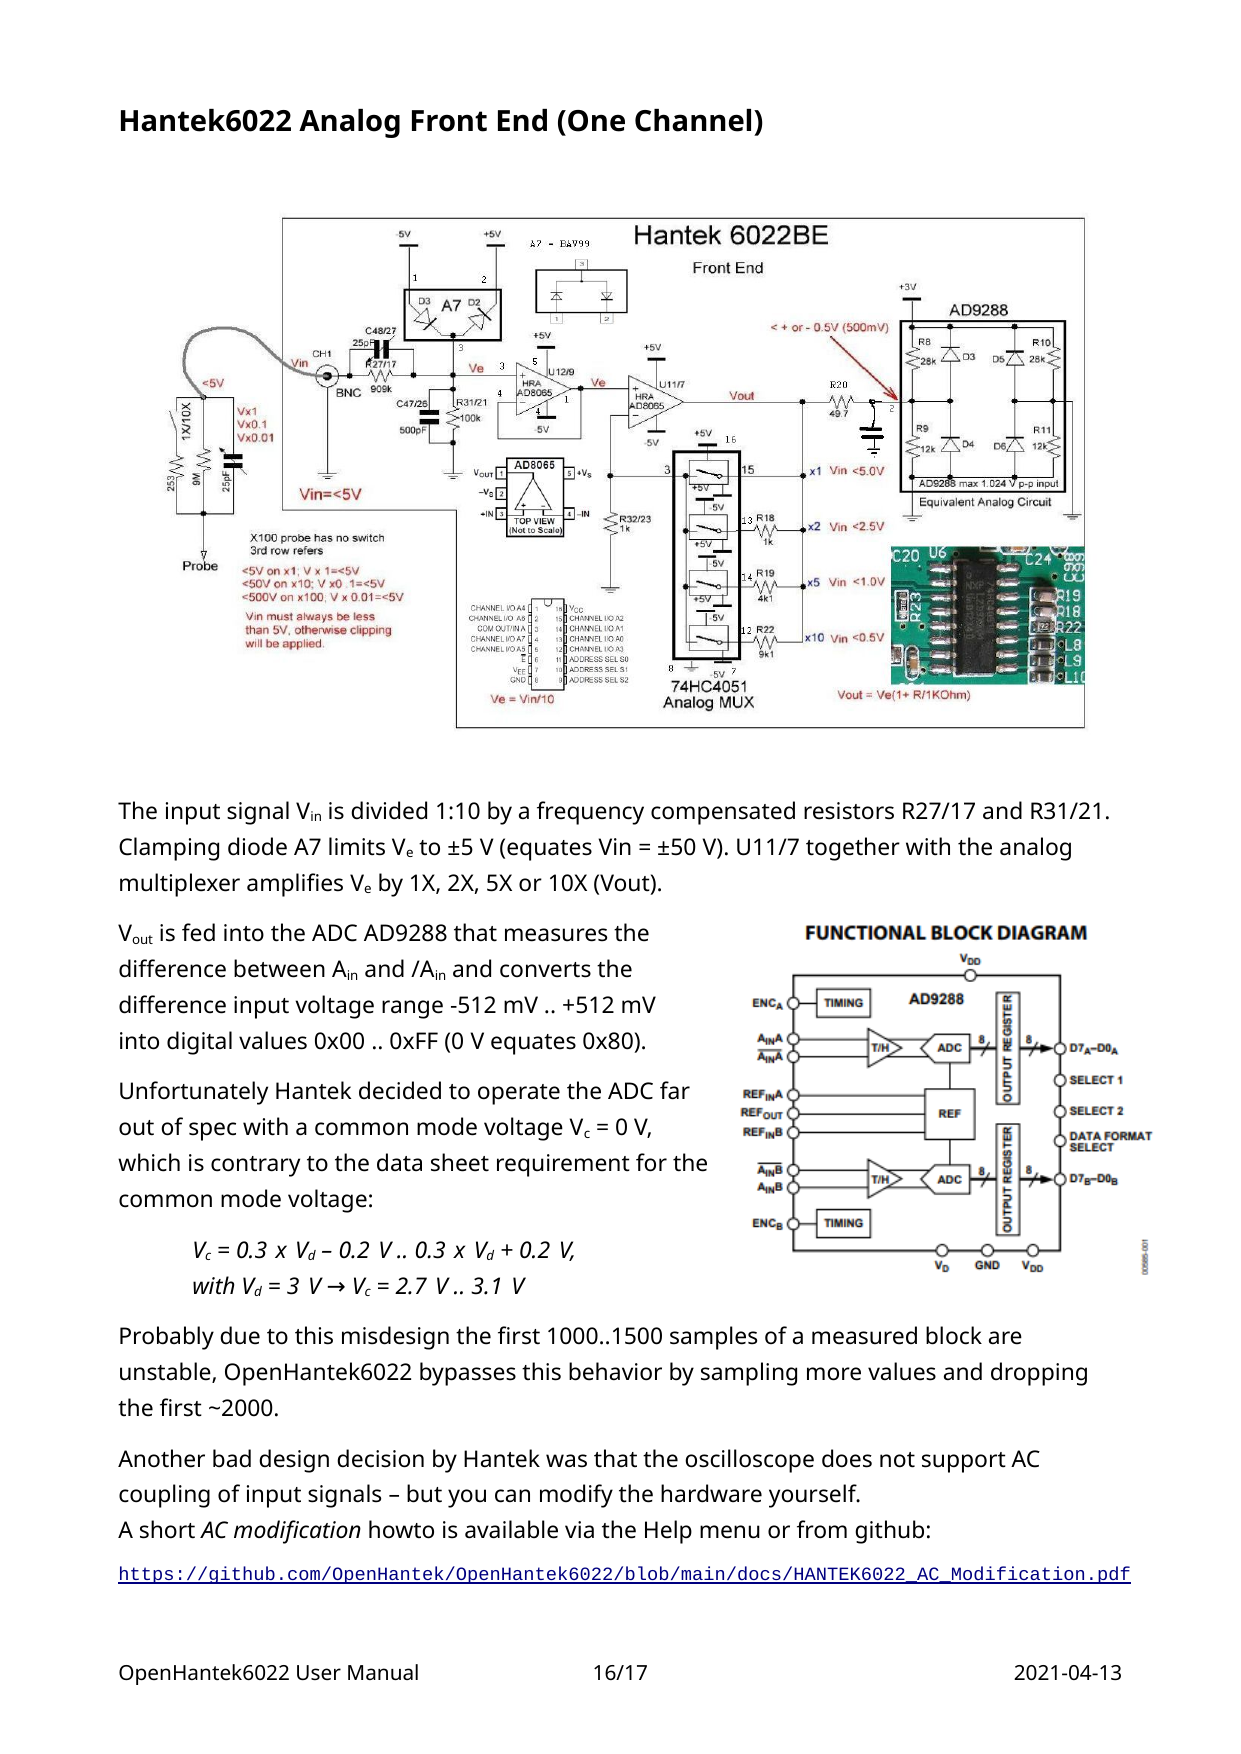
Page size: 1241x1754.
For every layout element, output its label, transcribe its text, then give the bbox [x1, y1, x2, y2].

subtitle Hantek6022 Analog Front End (One Channel) [118, 100, 1122, 140]
subtitle Another bad design decision by Hantek was that the oscilloscope does not support AC coupling of input signals – but you can modify the hardware yourself. A short AC modification howto is available via the Help menu or from github: [118, 1442, 1122, 1546]
subtitle Vout is fed into the ADC AD9288 that measures the difference between Ain and /Ain and converts the difference input voltage range -512 mV .. +512 mV into digital values 0x00 .. 0xFF (0 V equates 0x80). [118, 917, 738, 1056]
subtitle Unfortunately Hantek decided to operate the ADC far out of spec with a common mode voltage Vc = 0 V, which is contrary to the data sheet requirement for the common mode voltage: [118, 1075, 738, 1214]
subtitle Probably due to this misdesign the first 1000..1500 samples of a measured block are unstable, OpenHantek6022 bypasses this behavior by sampling more values and dropping the first ~2000. [118, 1320, 1122, 1423]
picture [122, 205, 1127, 736]
text https://github.com/OpenHantek/OpenHantek6022/blob/main/docs/HANTEK6022_AC_Modification.pdf [118, 1565, 1175, 1586]
picture [738, 917, 1158, 1282]
subtitle Vc = 0.3 x Vd – 0.2 V .. 0.3 x Vd + 0.2 V, with Vd = 3 V → Vc = 2.7 V .. 3.1 V [118, 1234, 1122, 1301]
subtitle The input signal Vin is divided 1:10 by a frequency compensated resistors R27/17 and R31/21. Clamping diode A7 limits Ve to ±5 V (equates Vin = ±50 V). U11/7 together with the analog multiplexer amplifies Ve by 1X, 2X, 5X or 10X (Vout). [118, 735, 1122, 898]
